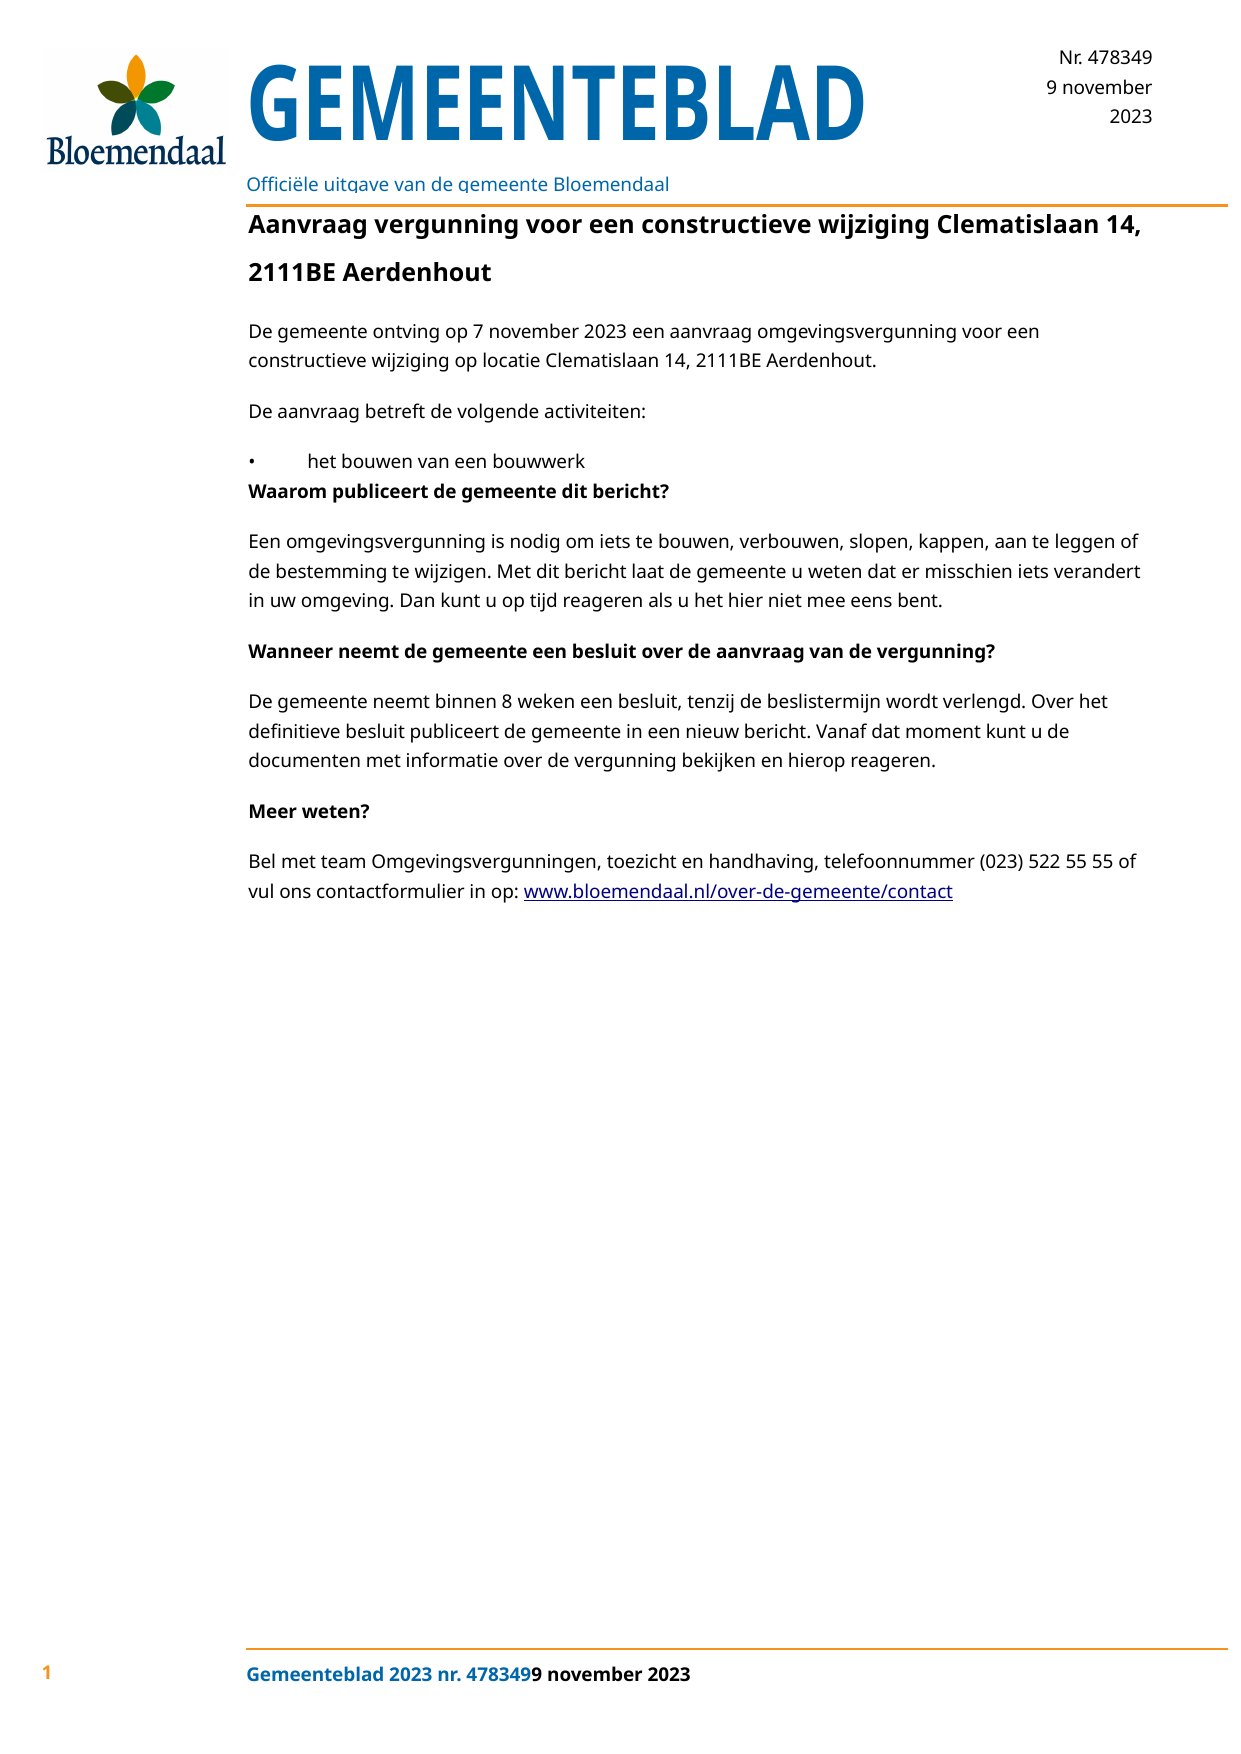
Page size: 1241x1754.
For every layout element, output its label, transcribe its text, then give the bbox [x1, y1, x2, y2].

text De aanvraag betreft de volgende activiteiten: [248, 398, 1152, 424]
text De gemeente ontving op 7 november 2023 een aanvraag omgevingsvergunning voor een constructieve wijziging op locatie Clematislaan 14, 2111BE Aerdenhout. [248, 318, 1152, 373]
picture [41, 47, 231, 172]
text Een omgevingsvergunning is nodig om iets te bouwen, verbouwen, slopen, kappen, aan te leggen of de bestemming te wijzigen. Met dit bericht laat de gemeente u weten dat er misschien iets verandert in uw omgeving. Dan kunt u op tijd reageren als u het hier niet mee eens bent. [248, 528, 1152, 613]
text Bel met team Omgevingsvergunningen, toezicht en handhaving, telefoonnummer (023) 522 55 55 of vul ons contactformulier in op: www.bloemendaal.nl/over-de-gemeente/contact [248, 848, 1152, 904]
text Aanvraag vergunning voor een constructieve wijziging Clematislaan 14, 2111BE Aerdenhout [248, 207, 1152, 288]
list het bouwen van een bouwwerk [248, 448, 1152, 474]
text De gemeente neemt binnen 8 weken een besluit, tenzij de beslistermijn wordt verlengd. Over het definitieve besluit publiceert de gemeente in een nieuw bericht. Vanaf dat moment kunt u de documenten met informatie over de vergunning bekijken en hierop reageren. [248, 688, 1152, 773]
text Wanneer neemt de gemeente een besluit over de aanvraag van de vergunning? [248, 638, 1152, 664]
text Waarom publiceert de gemeente dit bericht? [248, 478, 1152, 504]
text Meer weten? [248, 798, 1152, 824]
